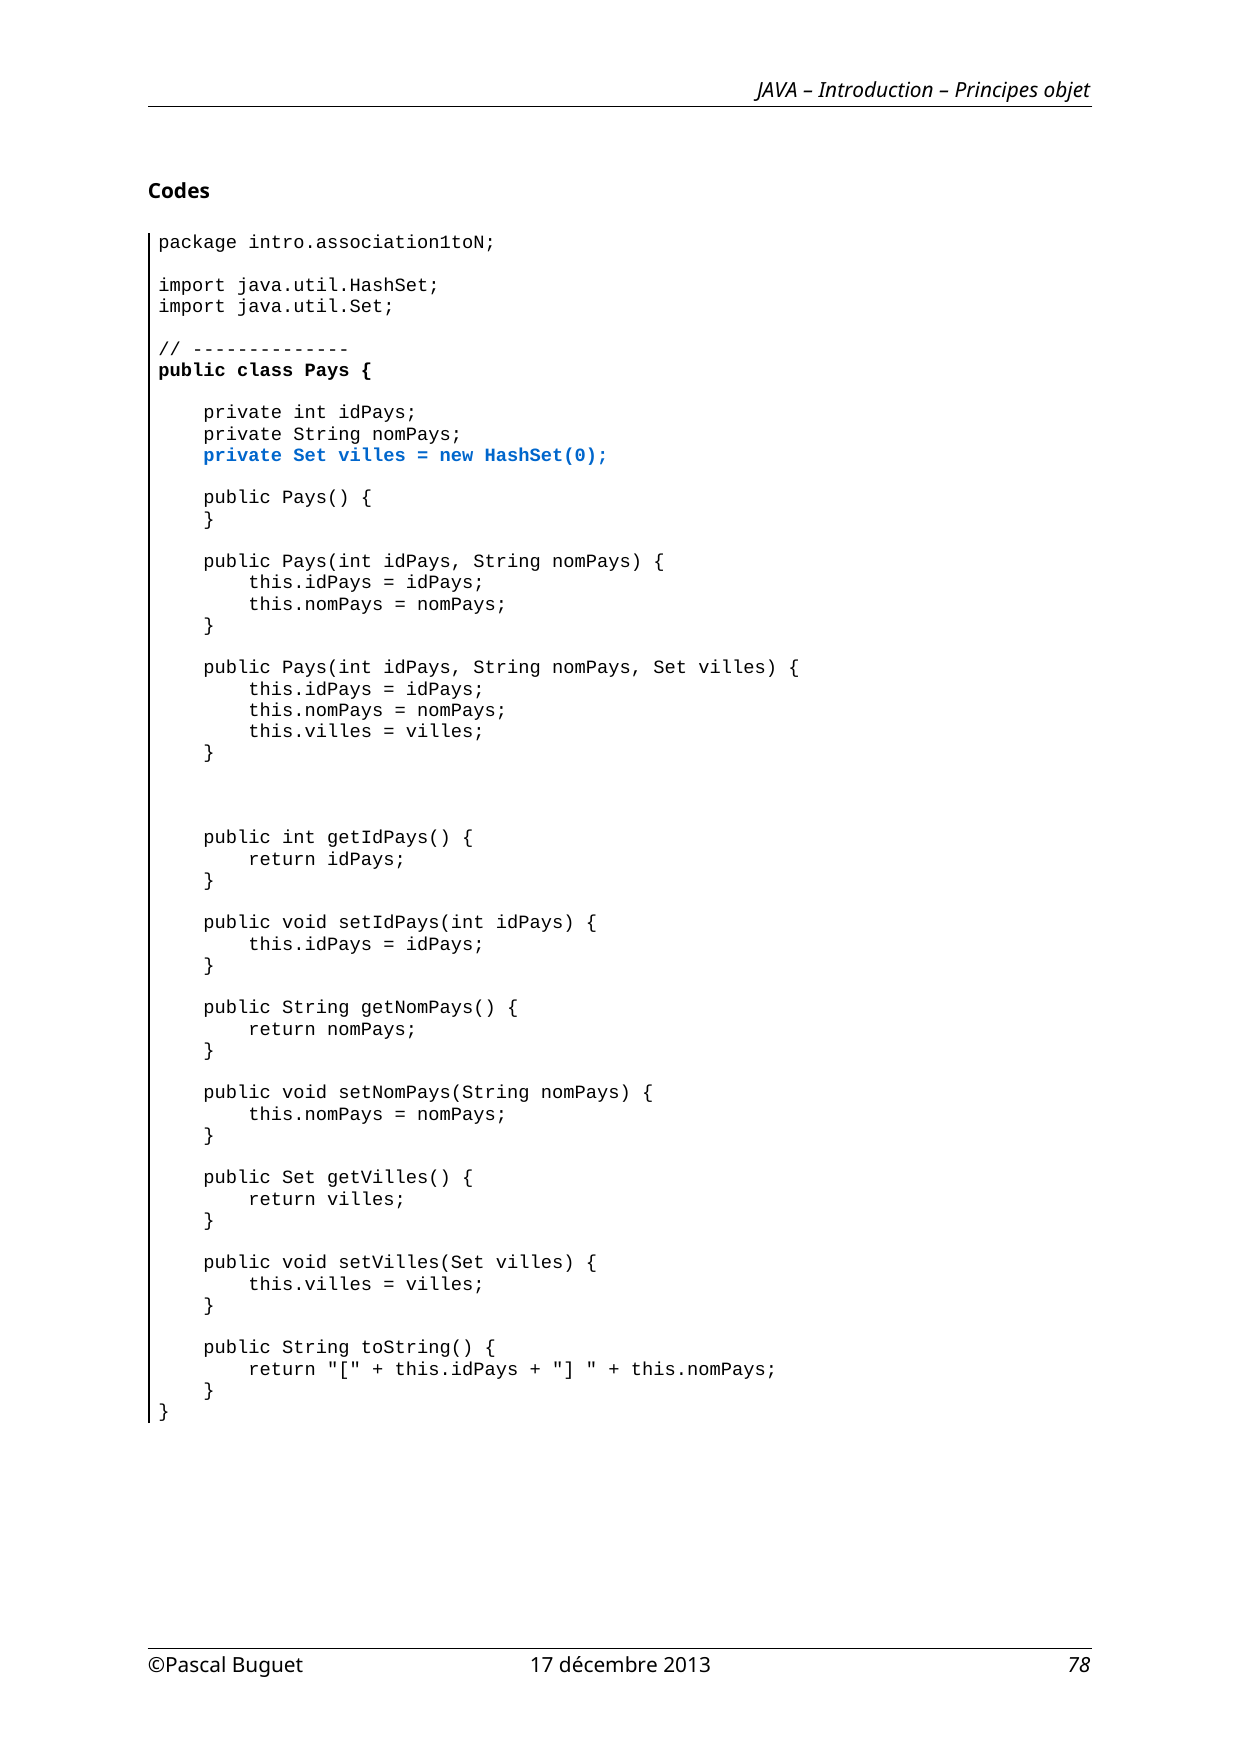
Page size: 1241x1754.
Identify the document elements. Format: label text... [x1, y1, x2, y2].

text return "[" + this.idPays + "] " + this.nomPays; [150, 1359, 1092, 1381]
text public String toString() { [150, 1338, 1092, 1359]
text public class Pays { [150, 361, 1092, 382]
text } [150, 956, 1092, 977]
text public void setVilles(Set villes) { [150, 1253, 1092, 1274]
text public Pays(int idPays, String nomPays) { [150, 552, 1092, 573]
text this.idPays = idPays; [150, 573, 1092, 594]
text } [150, 1296, 1092, 1317]
text this.nomPays = nomPays; [150, 594, 1092, 616]
text import java.util.HashSet; [150, 276, 1092, 297]
text public Pays() { [150, 488, 1092, 509]
text return nomPays; [150, 1019, 1092, 1041]
text public int getIdPays() { [150, 828, 1092, 849]
text private int idPays; [150, 403, 1092, 424]
text } [150, 1381, 1092, 1402]
text this.nomPays = nomPays; [150, 1104, 1092, 1126]
text this.villes = villes; [150, 722, 1092, 743]
text this.villes = villes; [150, 1274, 1092, 1296]
text public Pays(int idPays, String nomPays, Set villes) { [150, 658, 1092, 679]
text } [150, 509, 1092, 531]
text this.idPays = idPays; [150, 934, 1092, 956]
text import java.util.Set; [150, 297, 1092, 318]
text this.idPays = idPays; [150, 679, 1092, 701]
text } [150, 1402, 1092, 1423]
text private Set villes = new HashSet(0); [150, 446, 1092, 467]
text return villes; [150, 1189, 1092, 1211]
text public Set getVilles() { [150, 1168, 1092, 1189]
text } [150, 1126, 1092, 1147]
text return idPays; [150, 849, 1092, 871]
text this.nomPays = nomPays; [150, 701, 1092, 722]
text public void setIdPays(int idPays) { [150, 913, 1092, 934]
text } [150, 616, 1092, 637]
text public String getNomPays() { [150, 998, 1092, 1019]
text package intro.association1toN; [150, 233, 1092, 254]
text } [150, 1211, 1092, 1232]
text } [150, 743, 1092, 764]
text } [150, 1041, 1092, 1062]
text } [150, 871, 1092, 892]
text // -------------- [150, 339, 1092, 361]
text private String nomPays; [150, 424, 1092, 446]
text Codes [148, 176, 1092, 204]
text public void setNomPays(String nomPays) { [150, 1083, 1092, 1104]
